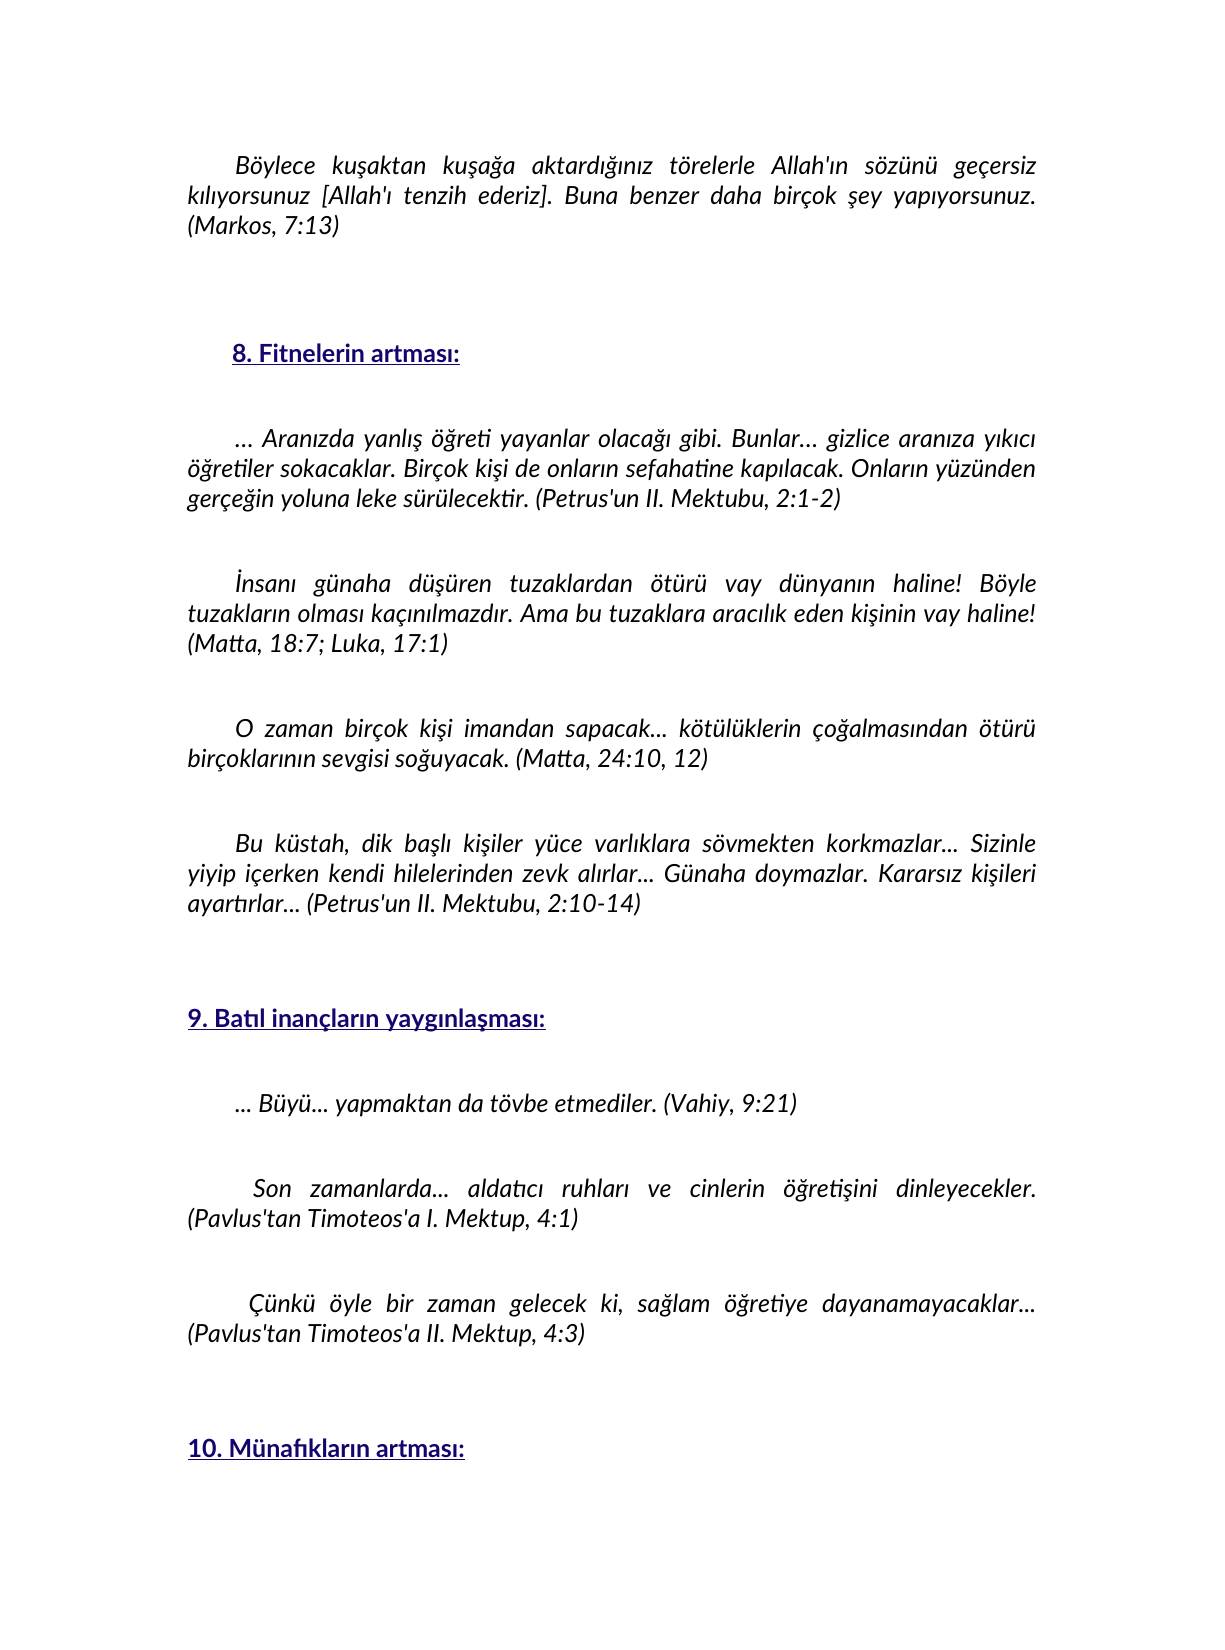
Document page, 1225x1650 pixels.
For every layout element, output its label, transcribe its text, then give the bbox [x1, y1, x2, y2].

text 9. Batıl inançların yaygınlaşması: [187, 972, 1037, 1032]
text Bu küstah, dik başlı kişiler yüce varlıklara sövmekten korkmazlar... Sizinle yiyip içerken kendi hilelerinden zevk alırlar... Günaha doymazlar. Kararsız kişileri ayartırlar... (Petrus'un II. Mektubu, 2:10-14) [187, 827, 1037, 917]
text … Aranızda yanlış öğreti yayanlar olacağı gibi. Bunlar… gizlice aranıza yıkıcı öğretiler sokacaklar. Birçok kişi de onların sefahatine kapılacak. Onların yüzünden gerçeğin yoluna leke sürülecektir. (Petrus'un II. Mektubu, 2:1-2) [187, 422, 1037, 512]
text Çünkü öyle bir zaman gelecek ki, sağlam öğretiye dayanamayacaklar... (Pavlus'tan Timoteos'a II. Mektup, 4:3) [187, 1287, 1037, 1347]
text O zaman birçok kişi imandan sapacak... kötülüklerin çoğalmasından ötürü birçoklarının sevgisi soğuyacak. (Matta, 24:10, 12) [187, 712, 1037, 772]
text ... Büyü... yapmaktan da tövbe etmediler. (Vahiy, 9:21) [187, 1087, 1037, 1117]
text Son zamanlarda... aldatıcı ruhları ve cinlerin öğretişini dinleyecekler. (Pavlus'tan Timoteos'a I. Mektup, 4:1) [187, 1172, 1037, 1232]
text Böylece kuşaktan kuşağa aktardığınız törelerle Allah'ın sözünü geçersiz kılıyorsunuz [Allah'ı tenzih ederiz]. Buna benzer daha birçok şey yapıyorsunuz. (Markos, 7:13) [187, 150, 1037, 240]
text İnsanı günaha düşüren tuzaklardan ötürü vay dünyanın haline! Böyle tuzakların olması kaçınılmazdır. Ama bu tuzaklara aracılık eden kişinin vay haline! (Matta, 18:7; Luka, 17:1) [187, 567, 1037, 657]
text 10. Münafıkların artması: [187, 1402, 1037, 1462]
text 8. Fitnelerin artması: [187, 337, 1037, 367]
